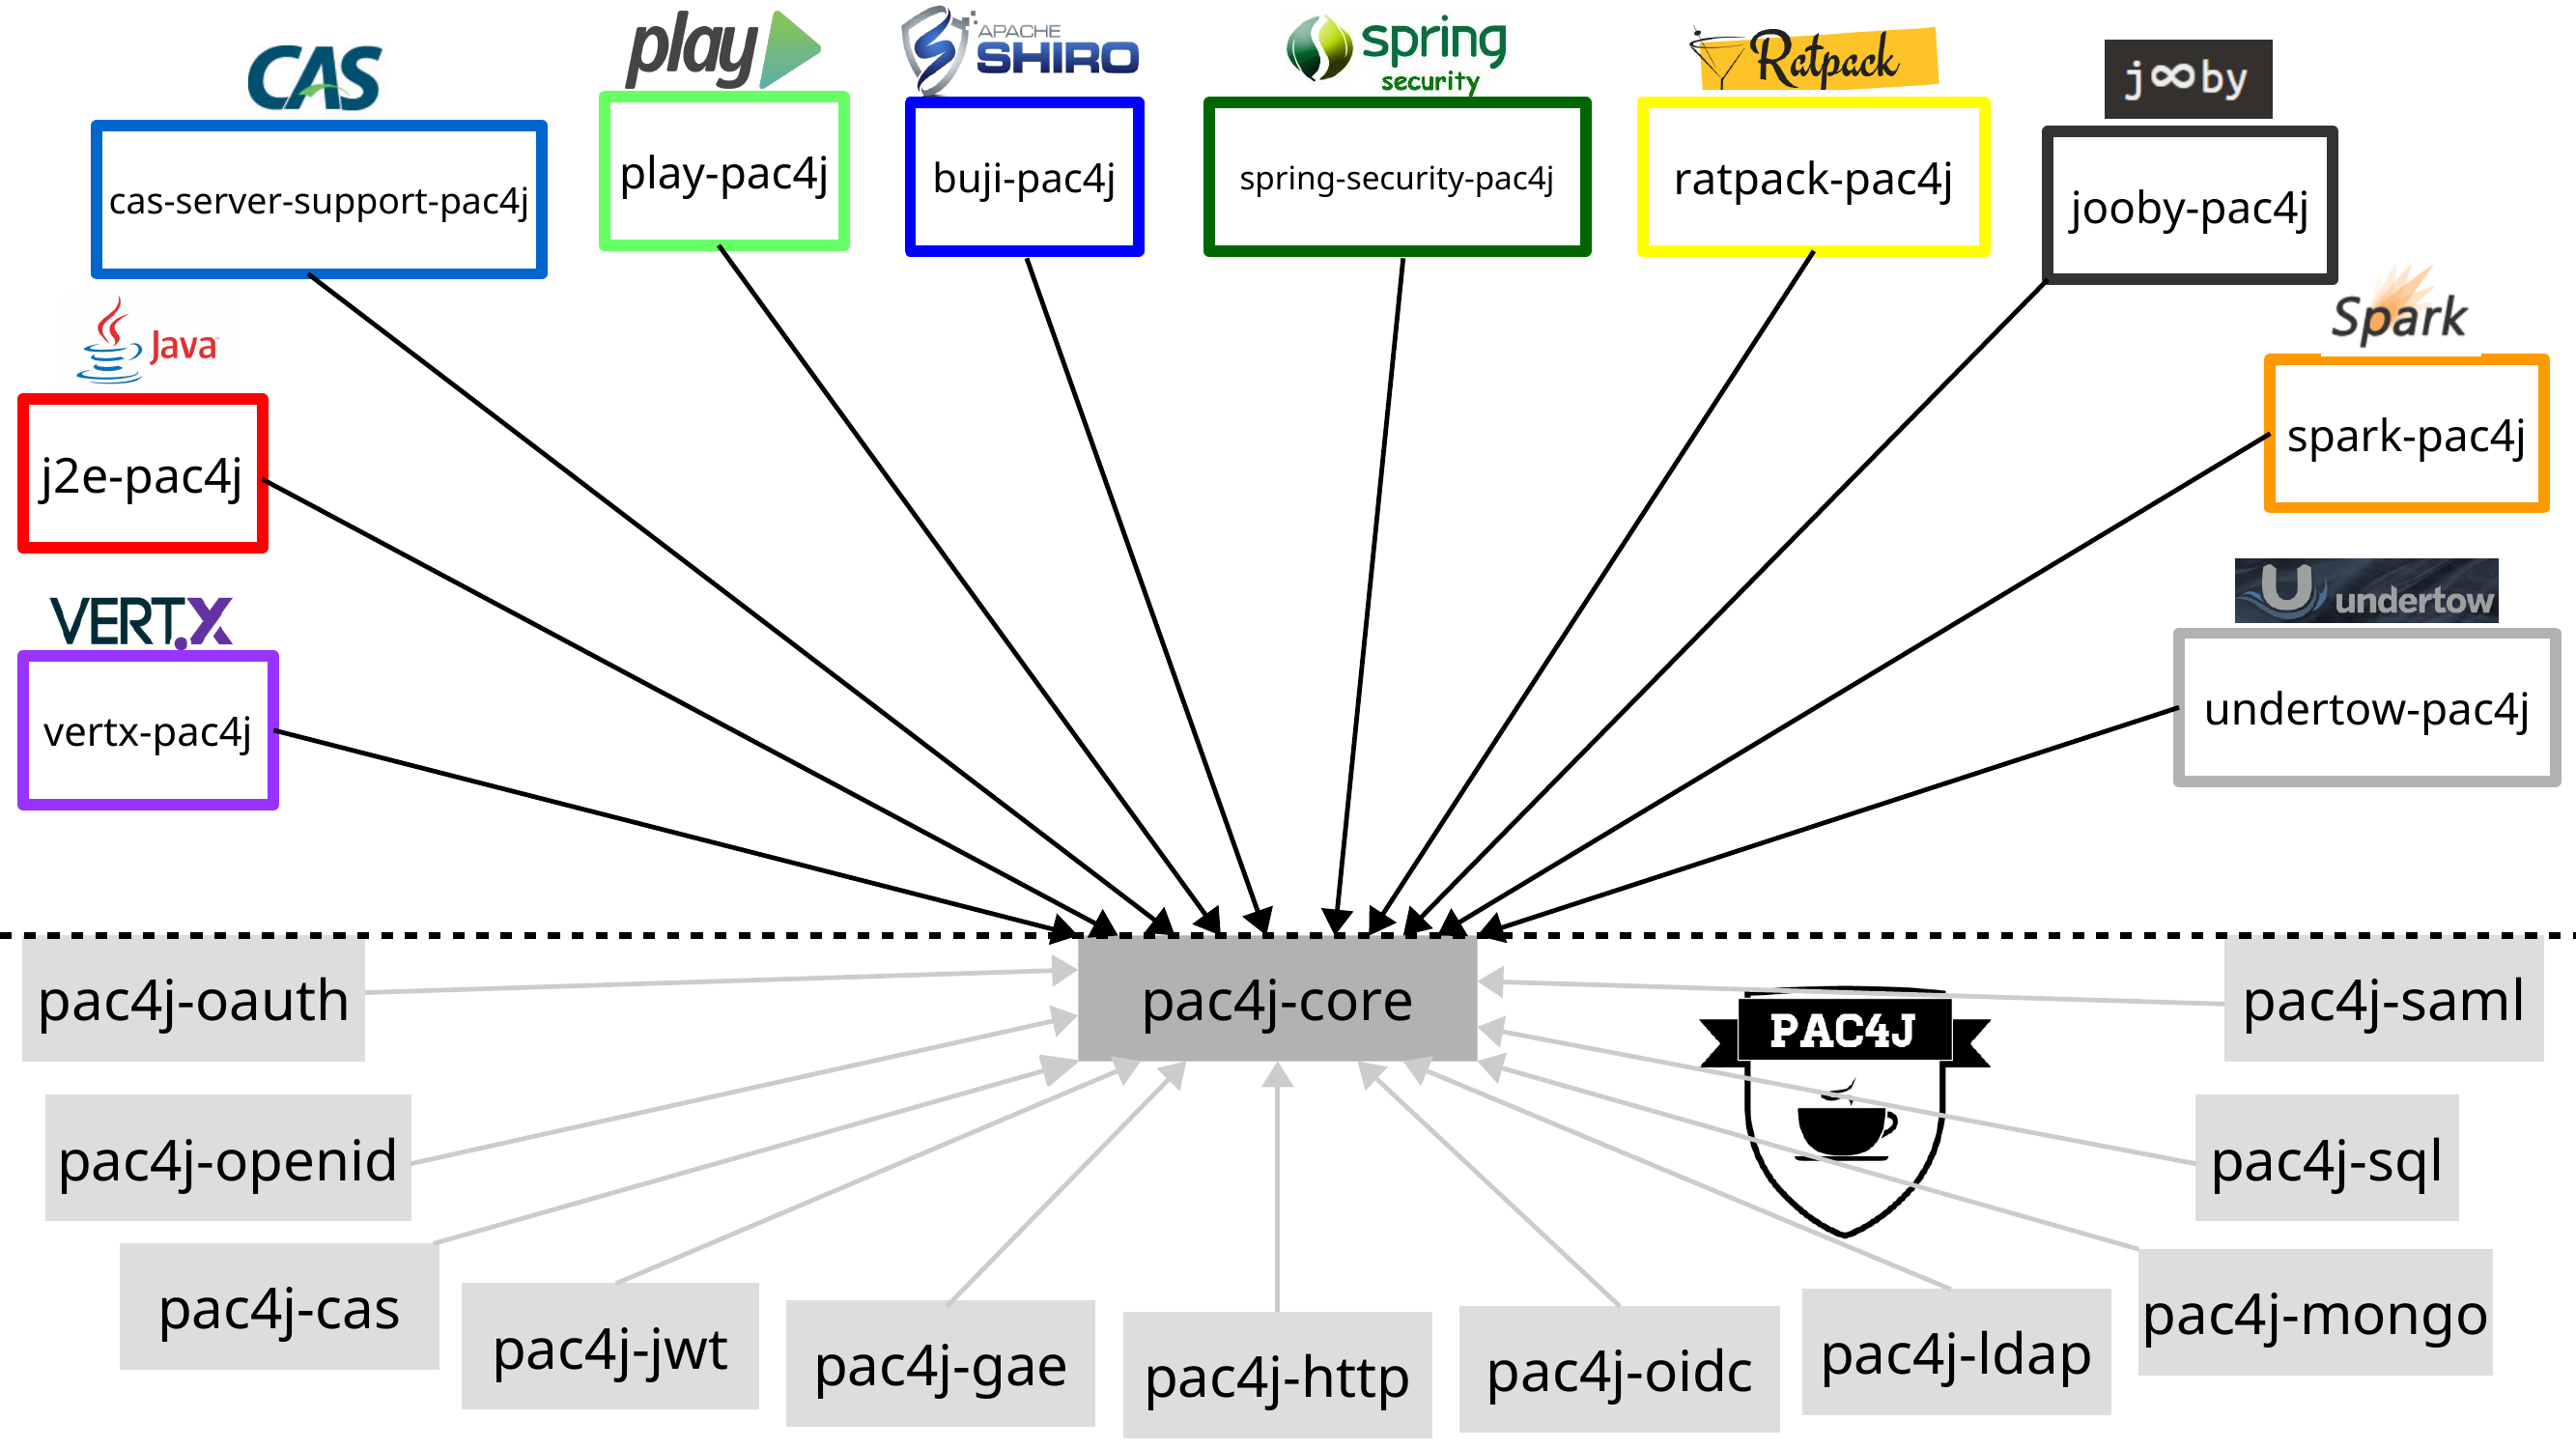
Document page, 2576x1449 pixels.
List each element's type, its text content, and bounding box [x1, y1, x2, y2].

picture [2105, 40, 2273, 119]
text_box pac4j-core [1078, 935, 1478, 1062]
text_box spring-security-pac4j [1208, 102, 1586, 251]
text_box jooby-pac4j [2048, 130, 2334, 280]
picture [1688, 1070, 2003, 1207]
picture [901, 5, 1139, 98]
text_box pac4j-http [1123, 1312, 1432, 1438]
text_box buji-pac4j [910, 102, 1139, 251]
text_box pac4j-jwt [462, 1283, 759, 1409]
text_box vertx-pac4j [22, 656, 274, 805]
picture [248, 45, 280, 76]
picture [1687, 22, 1939, 91]
picture [1688, 1183, 1848, 1250]
text_box pac4j-sql [2195, 1094, 2459, 1221]
text_box pac4j-mongo [2138, 1249, 2493, 1376]
picture [1688, 990, 2003, 1124]
text_box pac4j-gae [786, 1300, 1095, 1427]
text_box spark-pac4j [2270, 359, 2544, 508]
text_box j2e-pac4j [22, 399, 263, 548]
picture [1284, 11, 1512, 100]
text_box cas-server-support-pac4j [97, 125, 543, 274]
text_box pac4j-oauth [22, 935, 365, 1062]
picture [248, 45, 414, 125]
text_box pac4j-oidc [1459, 1306, 1780, 1433]
text_box pac4j-openid [45, 1094, 411, 1221]
picture [1688, 1124, 2003, 1250]
picture [1688, 969, 2003, 994]
picture [62, 291, 237, 398]
text_box pac4j-cas [120, 1243, 439, 1370]
text_box undertow-pac4j [2179, 633, 2556, 782]
picture [2321, 250, 2481, 356]
text_box pac4j-saml [2224, 935, 2544, 1062]
text_box pac4j-ldap [1802, 1289, 2111, 1415]
picture [45, 590, 240, 656]
text_box ratpack-pac4j [1642, 102, 1986, 251]
text_box play-pac4j [604, 97, 845, 245]
picture [2235, 558, 2499, 623]
picture [625, 11, 821, 89]
